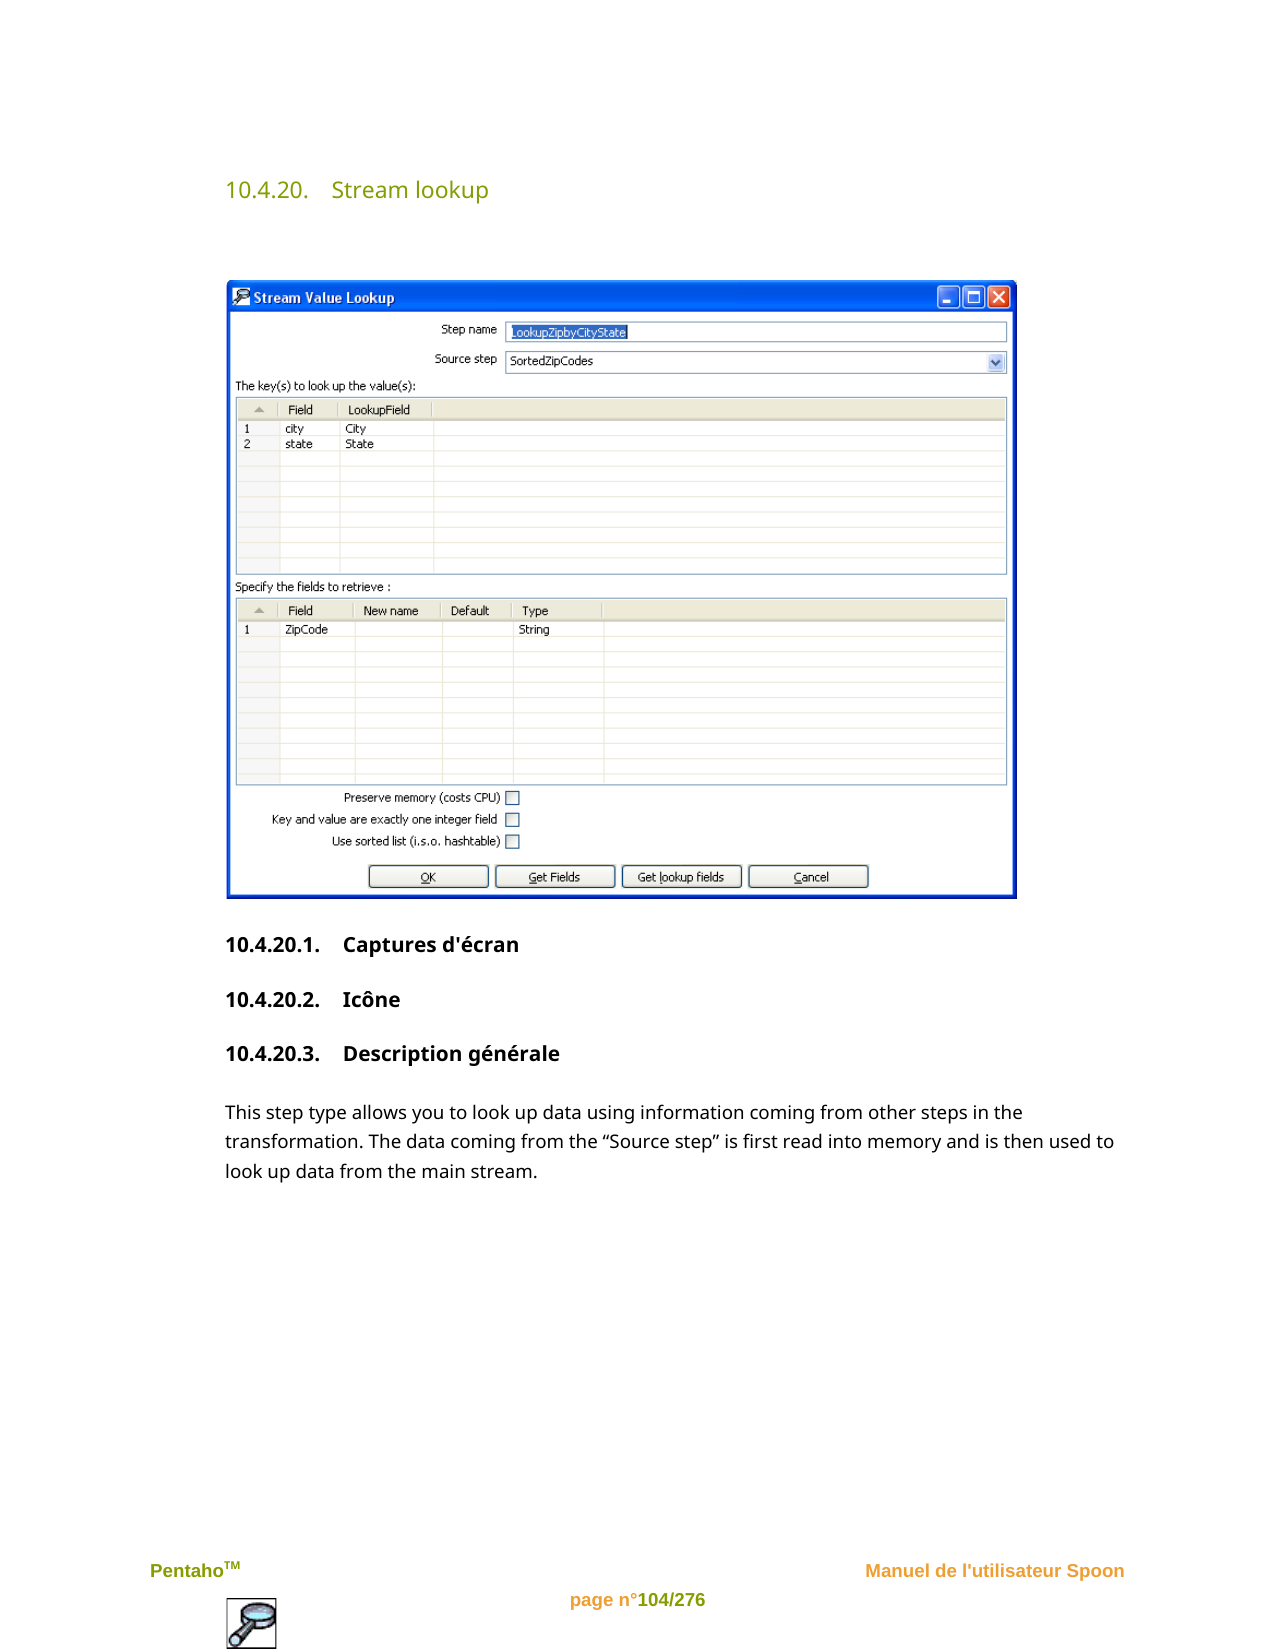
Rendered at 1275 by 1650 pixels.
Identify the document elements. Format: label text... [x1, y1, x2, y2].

subtitle Stream lookup [225, 175, 1125, 204]
picture [226, 1598, 277, 1649]
subtitle Captures d'écran [225, 229, 1125, 959]
text This step type allows you to look up data using information coming from other steps in the transformation. The data coming from the “Source step” is first read into memory and is then used to look up data from the main stream. [225, 1096, 1125, 1184]
subtitle Description générale [225, 1038, 1125, 1067]
subtitle Icône [225, 984, 1125, 1013]
picture [226, 280, 1017, 899]
